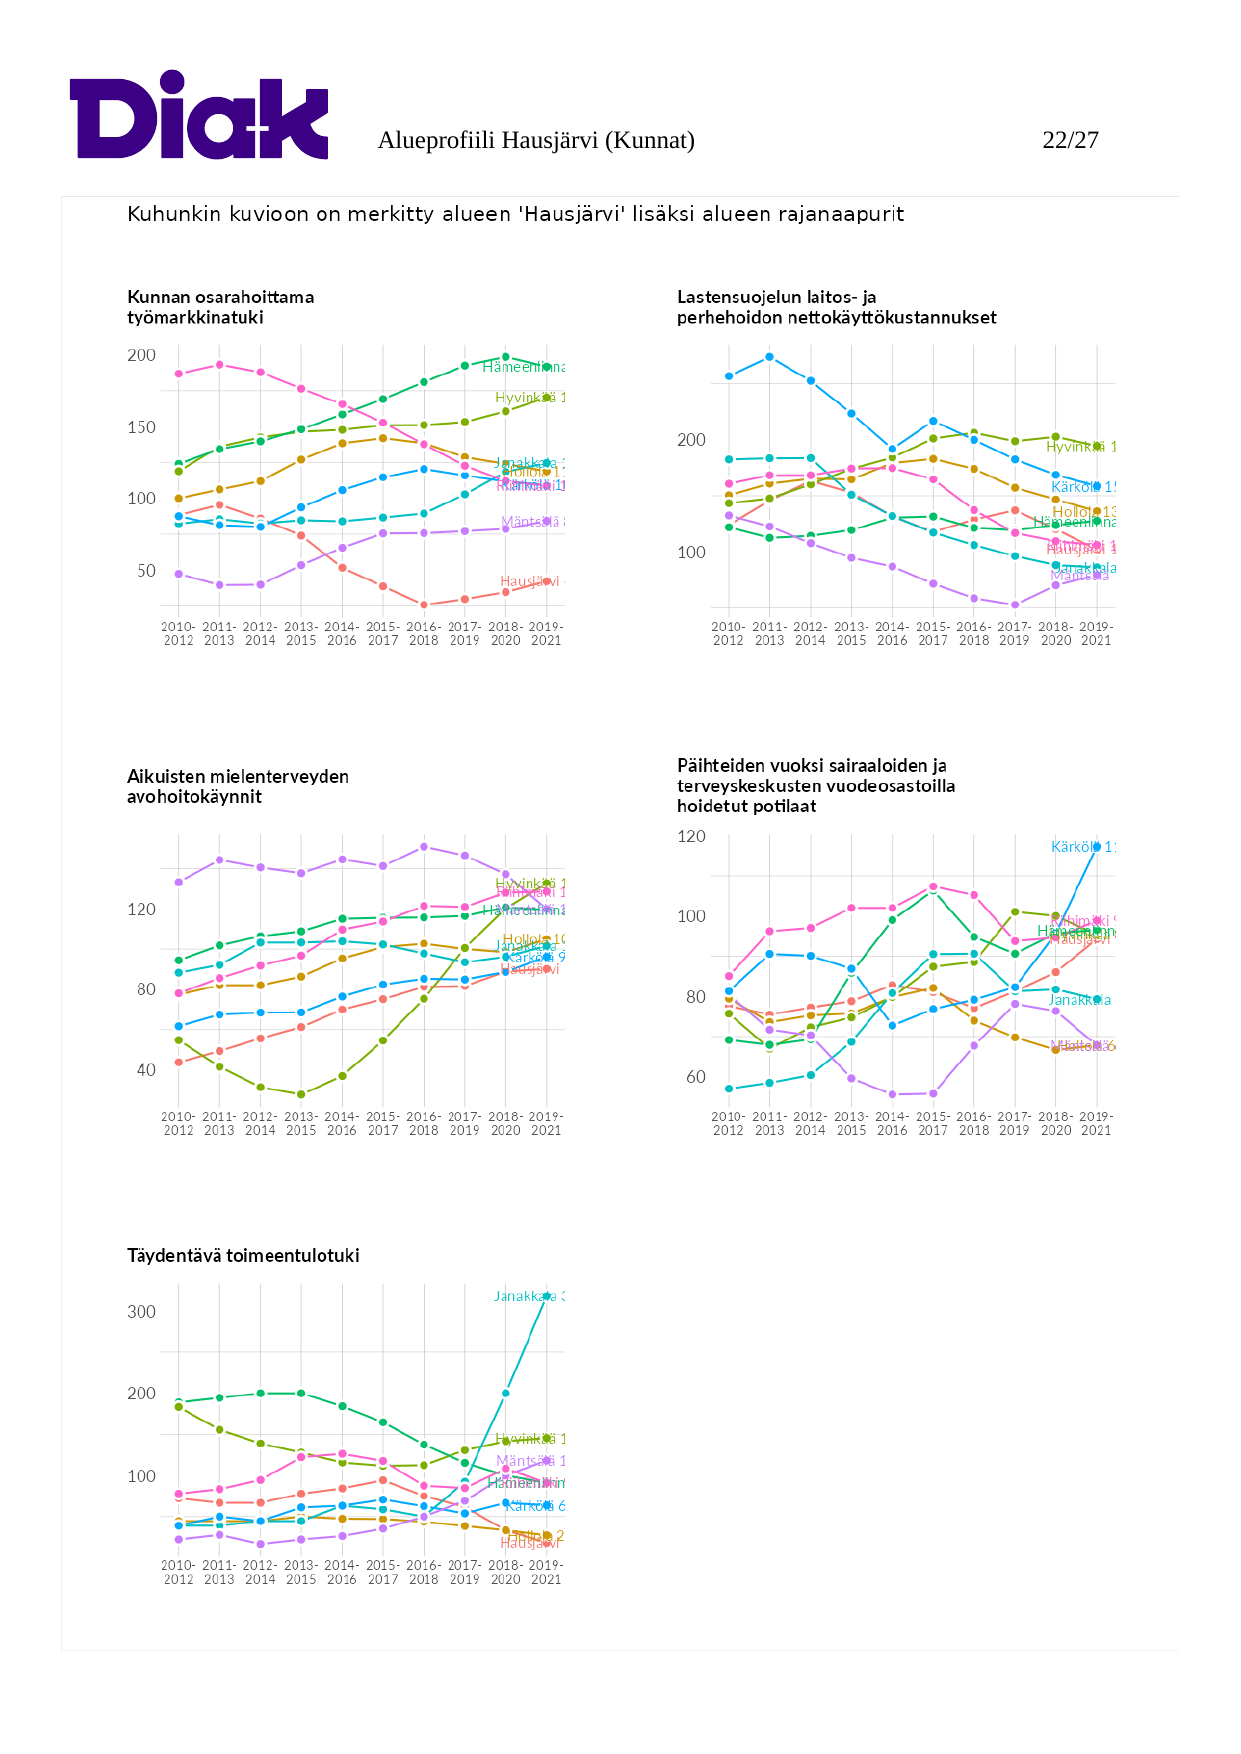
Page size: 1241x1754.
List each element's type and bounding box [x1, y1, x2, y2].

picture [61, 196, 1179, 1651]
